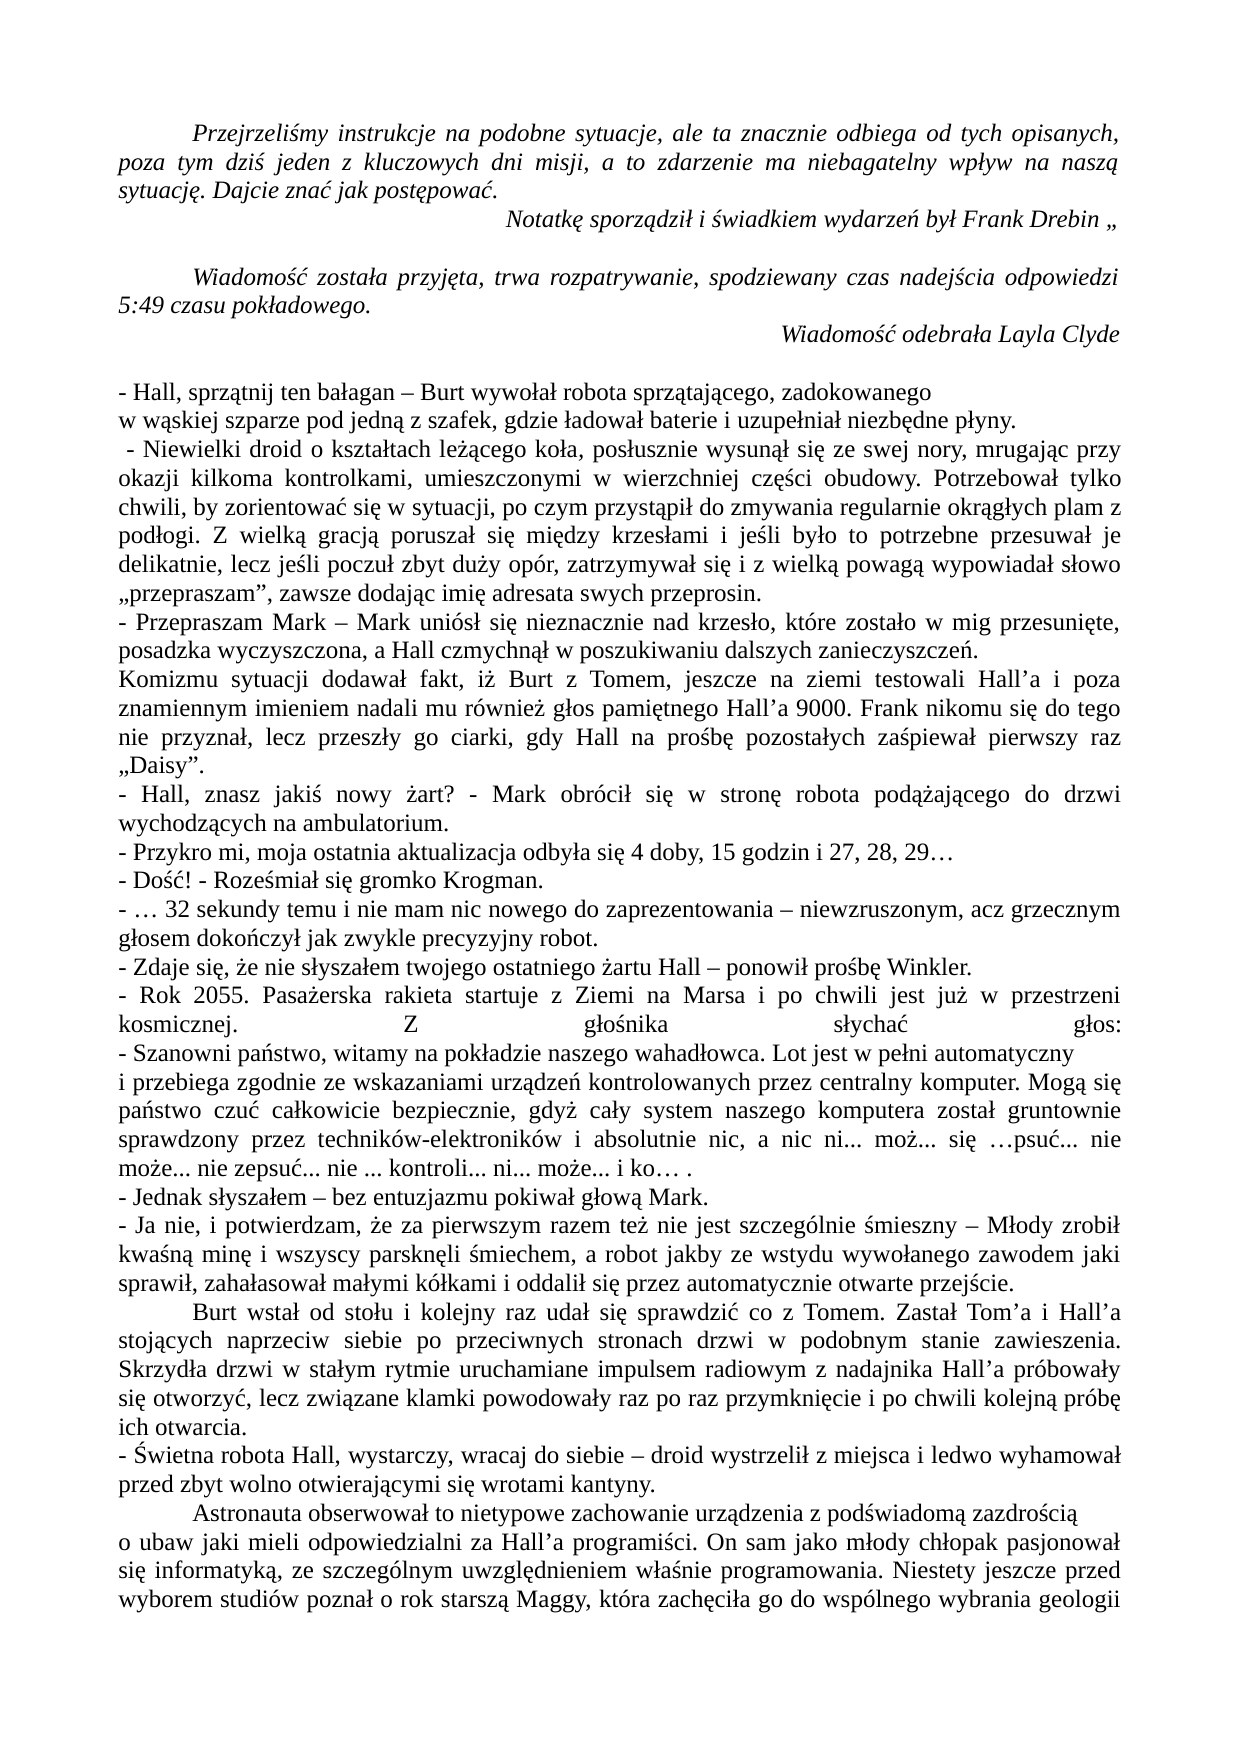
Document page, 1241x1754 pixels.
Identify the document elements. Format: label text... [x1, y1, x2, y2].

text - Niewielki droid o kształtach leżącego koła, posłusznie wysunął się ze swej nory, mrugając przy okazji kilkoma kontrolkami, umieszczonymi w wierzchniej części obudowy. Potrzebował tylko chwili, by zorientować się w sytuacji, po czym przystąpił do zmywania regularnie okrągłych plam z podłogi. Z wielką gracją poruszał się między krzesłami i jeśli było to potrzebne przesuwał je delikatnie, lecz jeśli poczuł zbyt duży opór, zatrzymywał się i z wielką powagą wypowiadał słowo „przepraszam”, zawsze dodając imię adresata swych przeprosin. [118, 434, 1122, 607]
text o ubaw jaki mieli odpowiedzialni za Hall’a programiści. On sam jako młody chłopak pasjonował się informatyką, ze szczególnym uwzględnieniem właśnie programowania. Niestety jeszcze przed wyborem studiów poznał o rok starszą Maggy, która zachęciła go do wspólnego wybrania geologii [118, 1527, 1122, 1613]
text - Dość! - Roześmiał się gromko Krogman. [118, 866, 1122, 894]
text Wiadomość została przyjęta, trwa rozpatrywanie, spodziewany czas nadejścia odpowiedzi 5:49 czasu pokładowego. [118, 262, 1122, 319]
text - … 32 sekundy temu i nie mam nic nowego do zaprezentowania – niewzruszonym, acz grzecznym głosem dokończył jak zwykle precyzyjny robot. [118, 894, 1122, 952]
text - Hall, sprzątnij ten bałagan – Burt wywołał robota sprzątającego, zadokowanego [118, 377, 1122, 406]
text w wąskiej szparze pod jedną z szafek, gdzie ładował baterie i uzupełniał niezbędne płyny. [118, 406, 1122, 434]
text Notatkę sporządził i świadkiem wydarzeń był Frank Drebin „ [118, 204, 1122, 233]
text - Świetna robota Hall, wystarczy, wracaj do siebie – droid wystrzelił z miejsca i ledwo wyhamował przed zbyt wolno otwierającymi się wrotami kantyny. [118, 1441, 1122, 1498]
text - Jednak słyszałem – bez entuzjazmu pokiwał głową Mark. [118, 1182, 1122, 1211]
text - Hall, znasz jakiś nowy żart? - Mark obrócił się w stronę robota podążającego do drzwi wychodzących na ambulatorium. [118, 779, 1122, 837]
text Burt wstał od stołu i kolejny raz udał się sprawdzić co z Tomem. Zastał Tom’a i Hall’a stojących naprzeciw siebie po przeciwnych stronach drzwi w podobnym stanie zawieszenia. Skrzydła drzwi w stałym rytmie uruchamiane impulsem radiowym z nadajnika Hall’a próbowały się otworzyć, lecz związane klamki powodowały raz po raz przymknięcie i po chwili kolejną próbę ich otwarcia. [118, 1297, 1122, 1441]
text - Rok 2055. Pasażerska rakieta startuje z Ziemi na Marsa i po chwili jest już w przestrzeni kosmicznej. Z głośnika słychać głos: - Szanowni państwo, witamy na pokładzie naszego wahadłowca. Lot jest w pełni automatyczny [118, 981, 1122, 1067]
text Wiadomość odebrała Layla Clyde [118, 319, 1122, 348]
text - Zdaje się, że nie słyszałem twojego ostatniego żartu Hall – ponowił prośbę Winkler. [118, 952, 1122, 981]
text Astronauta obserwował to nietypowe zachowanie urządzenia z podświadomą zazdrością [118, 1498, 1122, 1527]
text Przejrzeliśmy instrukcje na podobne sytuacje, ale ta znacznie odbiega od tych opisanych, poza tym dziś jeden z kluczowych dni misji, a to zdarzenie ma niebagatelny wpływ na naszą sytuację. Dajcie znać jak postępować. [118, 118, 1122, 204]
text - Przykro mi, moja ostatnia aktualizacja odbyła się 4 doby, 15 godzin i 27, 28, 29… [118, 837, 1122, 866]
text Komizmu sytuacji dodawał fakt, iż Burt z Tomem, jeszcze na ziemi testowali Hall’a i poza znamiennym imieniem nadali mu również głos pamiętnego Hall’a 9000. Frank nikomu się do tego nie przyznał, lecz przeszły go ciarki, gdy Hall na prośbę pozostałych zaśpiewał pierwszy raz „Daisy”. [118, 664, 1122, 779]
text - Przepraszam Mark – Mark uniósł się nieznacznie nad krzesło, które zostało w mig przesunięte, posadzka wyczyszczona, a Hall czmychnął w poszukiwaniu dalszych zanieczyszczeń. [118, 607, 1122, 664]
text - Ja nie, i potwierdzam, że za pierwszym razem też nie jest szczególnie śmieszny – Młody zrobił kwaśną minę i wszyscy parsknęli śmiechem, a robot jakby ze wstydu wywołanego zawodem jaki sprawił, zahałasował małymi kółkami i oddalił się przez automatycznie otwarte przejście. [118, 1211, 1122, 1297]
text i przebiega zgodnie ze wskazaniami urządzeń kontrolowanych przez centralny komputer. Mogą się państwo czuć całkowicie bezpiecznie, gdyż cały system naszego komputera został gruntownie sprawdzony przez techników-elektroników i absolutnie nic, a nic ni... moż... się …psuć... nie może... nie zepsuć... nie ... kontroli... ni... może... i ko… . [118, 1067, 1122, 1182]
